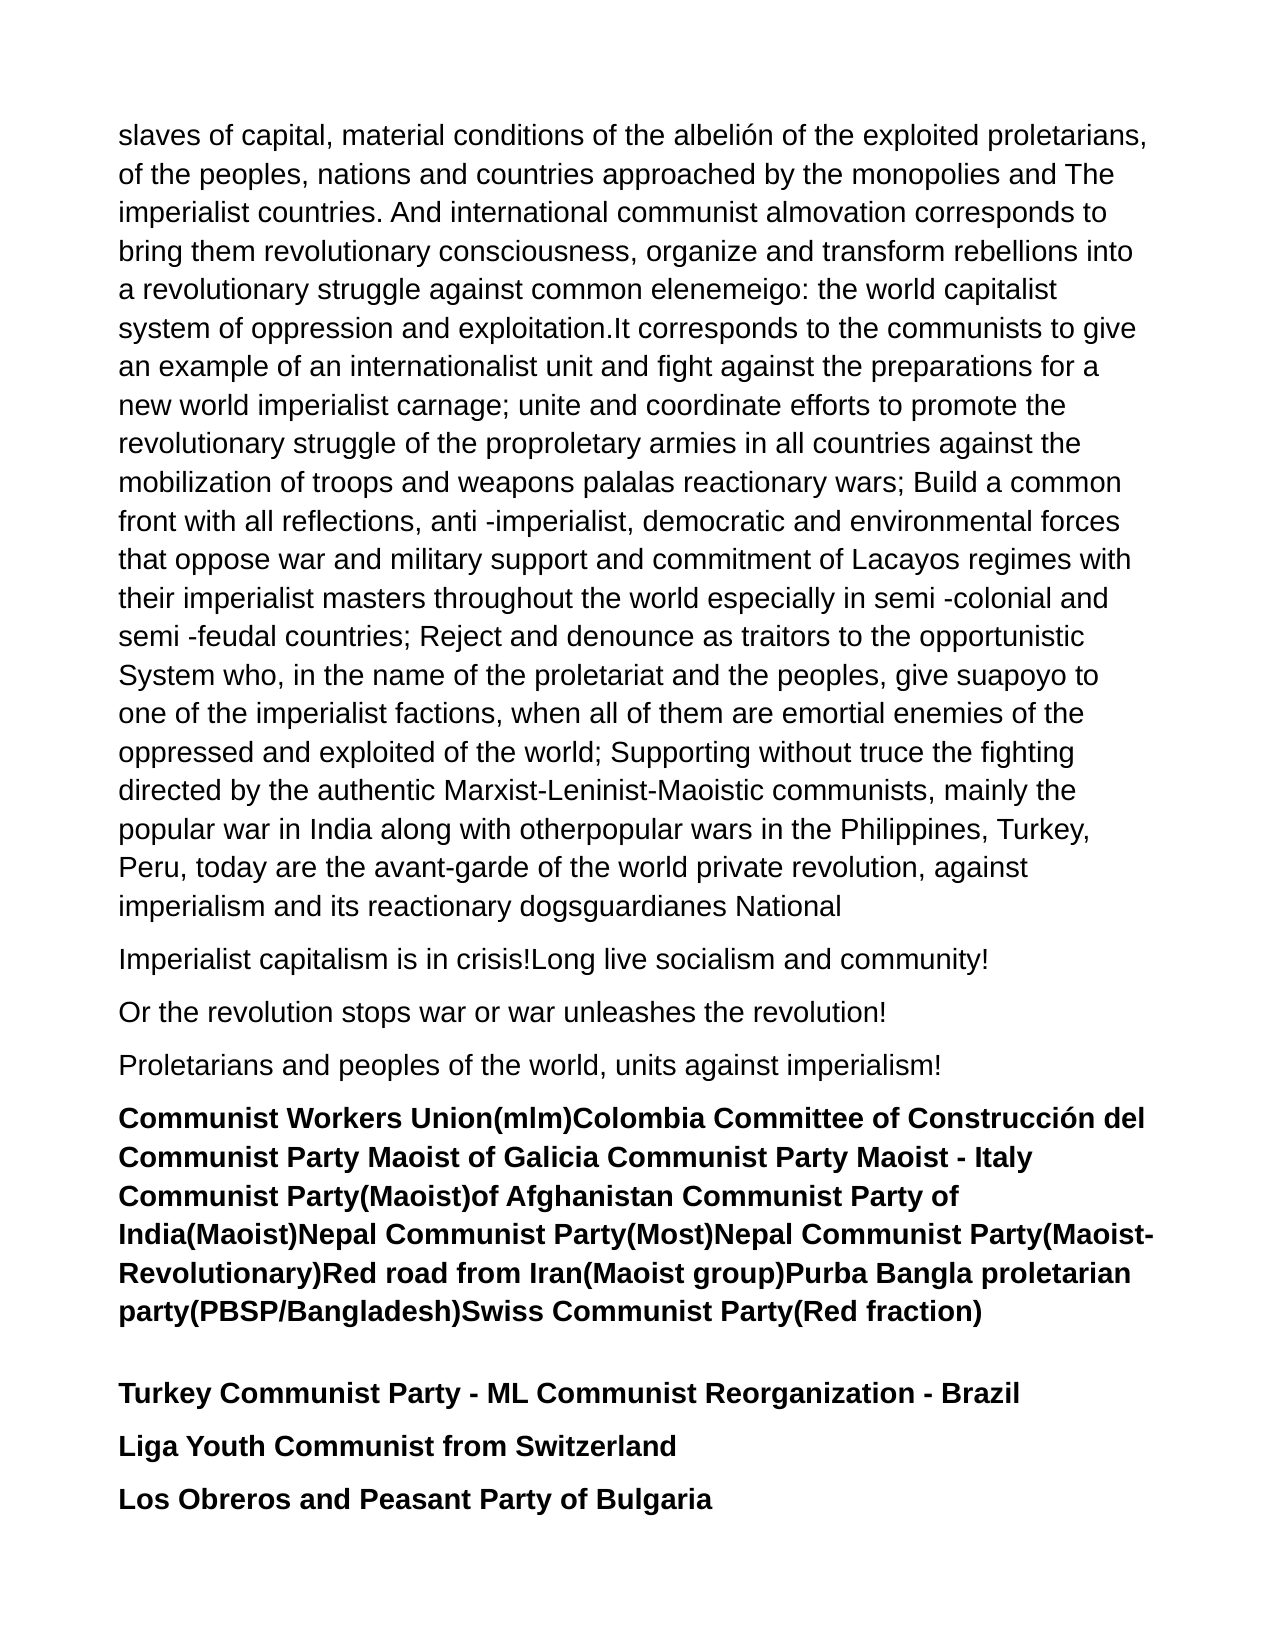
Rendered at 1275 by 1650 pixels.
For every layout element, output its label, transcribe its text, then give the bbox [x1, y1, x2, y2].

text slaves of capital, material conditions of the albelión of the exploited proletarians, of the peoples, nations and countries approached by the monopolies and The imperialist countries. And international communist almovation corresponds to bring them revolutionary consciousness, organize and transform rebellions into a revolutionary struggle against common elenemeigo: the world capitalist system of oppression and exploitation.It corresponds to the communists to give an example of an internationalist unit and fight against the preparations for a new world imperialist carnage; unite and coordinate efforts to promote the revolutionary struggle of the proproletary armies in all countries against the mobilization of troops and weapons palalas reactionary wars; Build a common front with all reflections, anti -imperialist, democratic and environmental forces that oppose war and military support and commitment of Lacayos regimes with their imperialist masters throughout the world especially in semi -colonial and semi -feudal countries; Reject and denounce as traitors to the opportunistic System who, in the name of the proletariat and the peoples, give suapoyo to one of the imperialist factions, when all of them are emortial enemies of the oppressed and exploited of the world; Supporting without truce the fighting directed by the authentic Marxist-Leninist-Maoistic communists, mainly the popular war in India along with otherpopular wars in the Philippines, Turkey, Peru, today are the avant-garde of the world private revolution, against imperialism and its reactionary dogsguardianes National [118, 118, 1157, 922]
text Liga Youth Communist from Switzerland [118, 1429, 1157, 1463]
text Imperialist capitalism is in crisis!Long live socialism and community! [118, 942, 1157, 976]
text Communist Workers Union(mlm)Colombia Committee of Construcción del Communist Party Maoist of Galicia Communist Party Maoist - Italy Communist Party(Maoist)of Afghanistan Communist Party of India(Maoist)Nepal Communist Party(Most)Nepal Communist Party(Maoist-Revolutionary)Red road from Iran(Maoist group)Purba Bangla proletarian party(PBSP/Bangladesh)Swiss Communist Party(Red fraction) [118, 1101, 1157, 1328]
text Proletarians and peoples of the world, units against imperialism! [118, 1048, 1157, 1082]
text Or the revolution stops war or war unleashes the revolution! [118, 995, 1157, 1029]
text Los Obreros and Peasant Party of Bulgaria [118, 1482, 1157, 1516]
text Turkey Communist Party - ML Communist Reorganization - Brazil [118, 1376, 1157, 1409]
